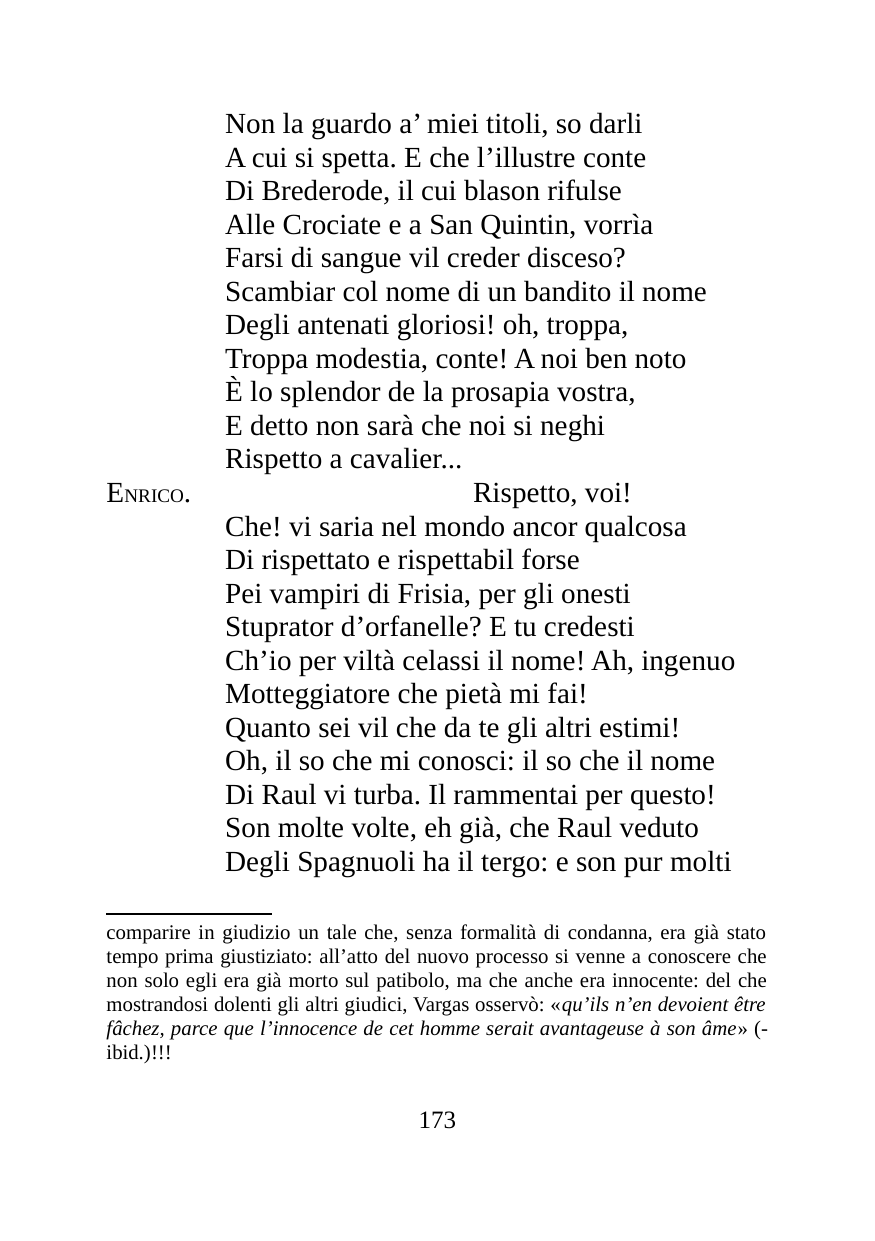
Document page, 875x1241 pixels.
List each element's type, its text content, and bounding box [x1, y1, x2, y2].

table_cell Rispetto, voi! Che! vi saria nel mondo ancor qualcosa Di rispettato e rispettabil forse Pei vampiri di Frisia, per gli onesti Stuprator d’orfanelle? E tu credesti Ch’io per viltà celassi il nome! Ah, ingenuo Motteggiatore che pietà mi fai! Quanto sei vil che da te gli altri estimi! Oh, il so che mi conosci: il so che il nome Di Raul vi turba. Il rammentai per questo! Son molte volte, eh già, che Raul veduto Degli Spagnuoli ha il tergo: e son pur molti [225, 475, 769, 878]
table_cell Enrico. [106, 475, 225, 878]
table_cell Non la guardo a’ miei titoli, so darli A cui si spetta. E che l’illustre conte Di Brederode, il cui blason rifulse Alle Crociate e a San Quintin, vorrìa Farsi di sangue vil creder disceso? Scambiar col nome di un bandito il nome Degli antenati gloriosi! oh, troppa, Troppa modestia, conte! A noi ben noto È lo splendor de la prosapia vostra, E detto non sarà che noi si neghi Rispetto a cavalier... [225, 106, 769, 475]
table_cell [106, 106, 225, 475]
